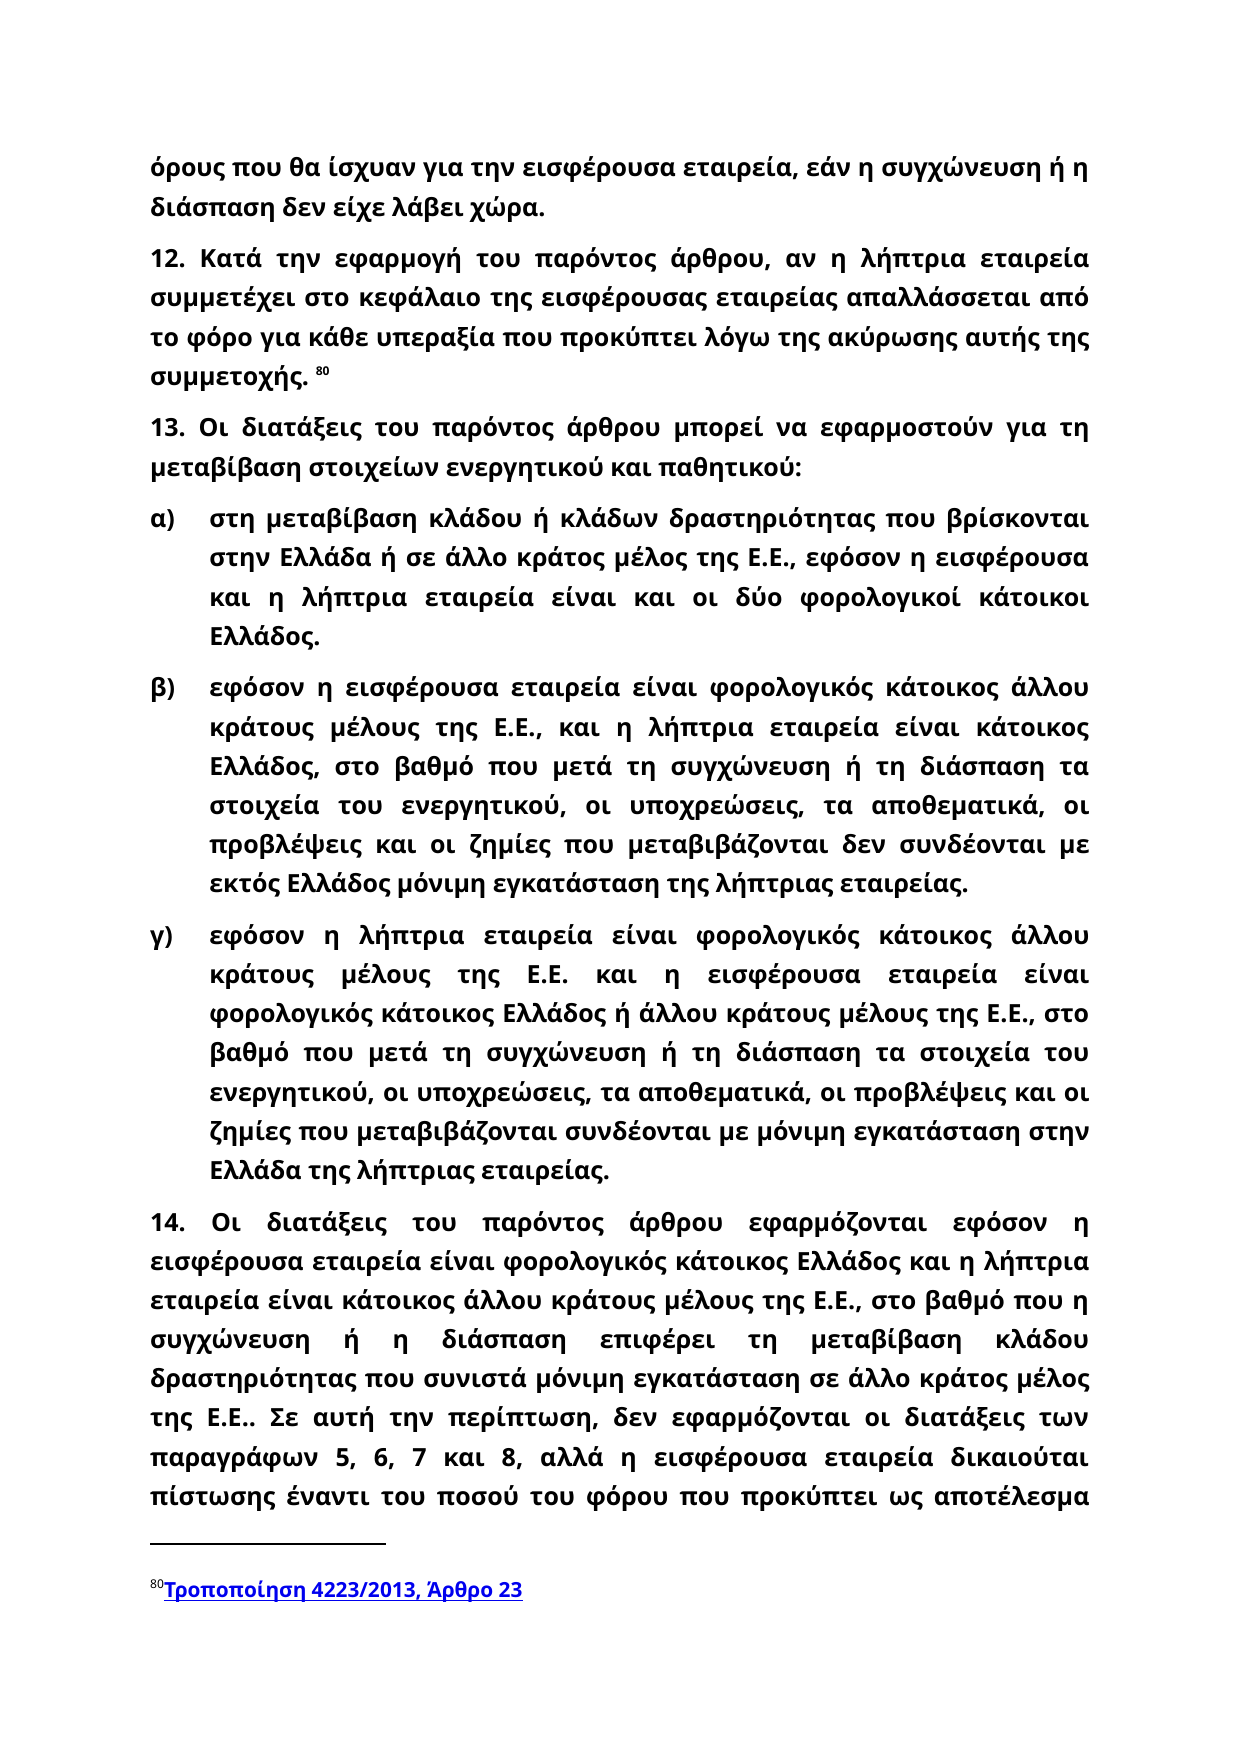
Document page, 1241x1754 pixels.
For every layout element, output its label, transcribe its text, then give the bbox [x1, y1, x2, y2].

text 12. Κατά την εφαρμογή του παρόντος άρθρου, αν η λήπτρια εταιρεία συμμετέχει στο κεφάλαιο της εισφέρουσας εταιρείας απαλλάσσεται από το φόρο για κάθε υπεραξία που προκύπτει λόγω της ακύρωσης αυτής της συμμετοχής. [150, 241, 1090, 392]
list α) στη μεταβίβαση κλάδου ή κλάδων δραστηριότητας που βρίσκονται στην Ελλάδα ή σε άλλο κράτος μέλος της Ε.Ε., εφόσον η εισφέρουσα και η λήπτρια εταιρεία είναι και οι δύο φορολογικοί κάτοικοι Ελλάδος. [150, 501, 1090, 652]
text όρους που θα ίσχυαν για την εισφέρουσα εταιρεία, εάν η συγχώνευση ή η διάσπαση δεν είχε λάβει χώρα. [150, 150, 1090, 223]
list β) εφόσον η εισφέρουσα εταιρεία είναι φορολογικός κάτοικος άλλου κράτους μέλους της Ε.Ε., και η λήπτρια εταιρεία είναι κάτοικος Ελλάδος, στο βαθμό που μετά τη συγχώνευση ή τη διάσπαση τα στοιχεία του ενεργητικού, οι υποχρεώσεις, τα αποθεματικά, οι προβλέψεις και οι ζημίες που μεταβιβάζονται δεν συνδέονται με εκτός Ελλάδος μόνιμη εγκατάσταση της λήπτριας εταιρείας. [150, 670, 1090, 900]
text 14. Οι διατάξεις του παρόντος άρθρου εφαρμόζονται εφόσον η εισφέρουσα εταιρεία είναι φορολογικός κάτοικος Ελλάδος και η λήπτρια εταιρεία είναι κάτοικος άλλου κράτους μέλους της Ε.Ε., στο βαθμό που η συγχώνευση ή η διάσπαση επιφέρει τη μεταβίβαση κλάδου δραστηριότητας που συνιστά μόνιμη εγκατάσταση σε άλλο κράτος μέλος της Ε.Ε.. Σε αυτή την περίπτωση, δεν εφαρμόζονται οι διατάξεις των παραγράφων 5, 6, 7 και 8, αλλά η εισφέρουσα εταιρεία δικαιούται πίστωσης έναντι του ποσού του φόρου που προκύπτει ως αποτέλεσμα [150, 1204, 1090, 1512]
text Τροποποίηση 4223/2013, Άρθρο 23 [150, 1576, 1090, 1604]
text 13. Οι διατάξεις του παρόντος άρθρου μπορεί να εφαρμοστούν για τη μεταβίβαση στοιχείων ενεργητικού και παθητικού: [150, 410, 1090, 483]
list γ) εφόσον η λήπτρια εταιρεία είναι φορολογικός κάτοικος άλλου κράτους μέλους της Ε.Ε. και η εισφέρουσα εταιρεία είναι φορολογικός κάτοικος Ελλάδος ή άλλου κράτους μέλους της Ε.Ε., στο βαθμό που μετά τη συγχώνευση ή τη διάσπαση τα στοιχεία του ενεργητικού, οι υποχρεώσεις, τα αποθεματικά, οι προβλέψεις και οι ζημίες που μεταβιβάζονται συνδέονται με μόνιμη εγκατάσταση στην Ελλάδα της λήπτριας εταιρείας. [150, 917, 1090, 1187]
